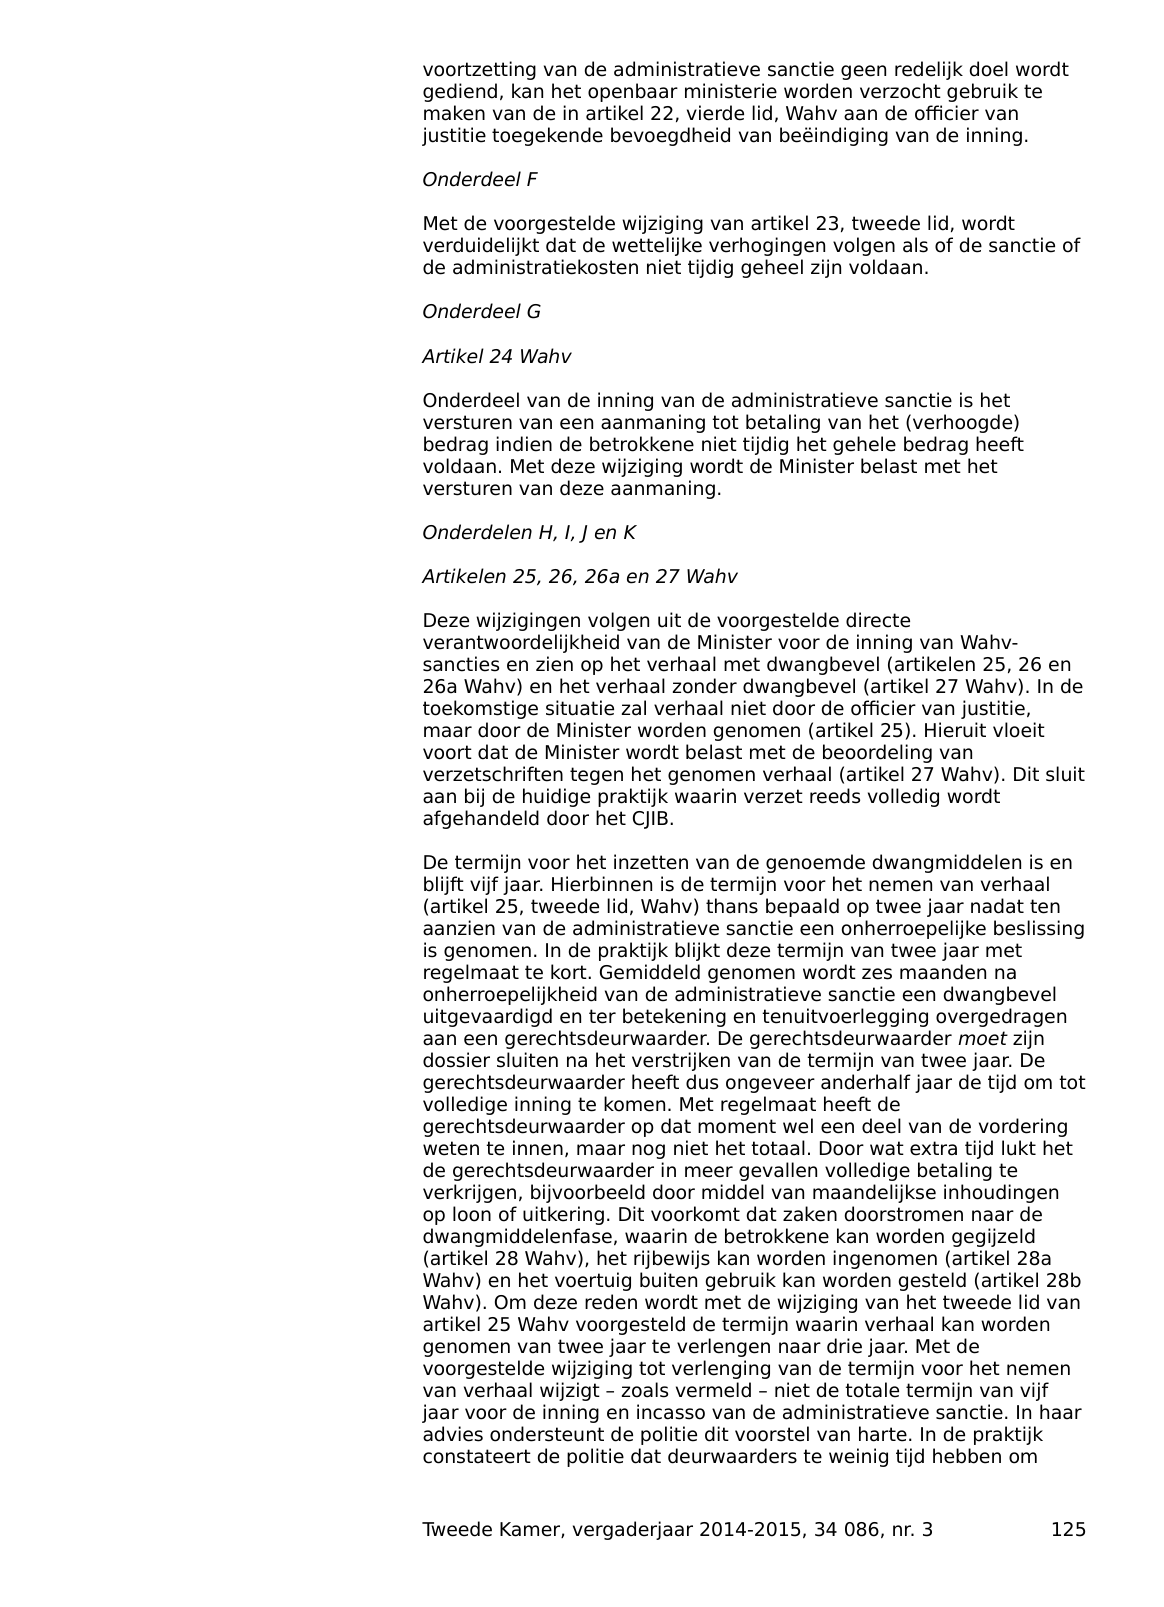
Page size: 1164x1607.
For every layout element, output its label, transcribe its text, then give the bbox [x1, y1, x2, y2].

text Onderdeel van de inning van de administratieve sanctie is het versturen van een aanmaning tot betaling van het (verhoogde) bedrag indien de betrokkene niet tijdig het gehele bedrag heeft voldaan. Met deze wijziging wordt de Minister belast met het versturen van deze aanmaning. [422, 390, 1087, 500]
subtitle Onderdeel G [422, 301, 1087, 323]
subtitle Artikel 24 Wahv [422, 346, 1087, 368]
subtitle Onderdelen H, I, J en K [422, 522, 1087, 544]
subtitle Onderdeel F [422, 169, 1087, 191]
text Deze wijzigingen volgen uit de voorgestelde directe verantwoordelijkheid van de Minister voor de inning van Wahv-sancties en zien op het verhaal met dwangbevel (artikelen 25, 26 en 26a Wahv) en het verhaal zonder dwangbevel (artikel 27 Wahv). In de toekomstige situatie zal verhaal niet door de officier van justitie, maar door de Minister worden genomen (artikel 25). Hieruit vloeit voort dat de Minister wordt belast met de beoordeling van verzetschriften tegen het genomen verhaal (artikel 27 Wahv). Dit sluit aan bij de huidige praktijk waarin verzet reeds volledig wordt afgehandeld door het CJIB. [422, 610, 1087, 830]
text voortzetting van de administratieve sanctie geen redelijk doel wordt gediend, kan het openbaar ministerie worden verzocht gebruik te maken van de in artikel 22, vierde lid, Wahv aan de officier van justitie toegekende bevoegdheid van beëindiging van de inning. [422, 59, 1087, 147]
text De termijn voor het inzetten van de genoemde dwangmiddelen is en blijft vijf jaar. Hierbinnen is de termijn voor het nemen van verhaal (artikel 25, tweede lid, Wahv) thans bepaald op twee jaar nadat ten aanzien van de administratieve sanctie een onherroepelijke beslissing is genomen. In de praktijk blijkt deze termijn van twee jaar met regelmaat te kort. Gemiddeld genomen wordt zes maanden na onherroepelijkheid van de administratieve sanctie een dwangbevel uitgevaardigd en ter betekening en tenuitvoerlegging overgedragen aan een gerechtsdeurwaarder. De gerechtsdeurwaarder moet zijn dossier sluiten na het verstrijken van de termijn van twee jaar. De gerechtsdeurwaarder heeft dus ongeveer anderhalf jaar de tijd om tot volledige inning te komen. Met regelmaat heeft de gerechtsdeurwaarder op dat moment wel een deel van de vordering weten te innen, maar nog niet het totaal. Door wat extra tijd lukt het de gerechtsdeurwaarder in meer gevallen volledige betaling te verkrijgen, bijvoorbeeld door middel van maandelijkse inhoudingen op loon of uitkering. Dit voorkomt dat zaken doorstromen naar de dwangmiddelenfase, waarin de betrokkene kan worden gegijzeld (artikel 28 Wahv), het rijbewijs kan worden ingenomen (artikel 28a Wahv) en het voertuig buiten gebruik kan worden gesteld (artikel 28b Wahv). Om deze reden wordt met de wijziging van het tweede lid van artikel 25 Wahv voorgesteld de termijn waarin verhaal kan worden genomen van twee jaar te verlengen naar drie jaar. Met de voorgestelde wijziging tot verlenging van de termijn voor het nemen van verhaal wijzigt – zoals vermeld – niet de totale termijn van vijf jaar voor de inning en incasso van de administratieve sanctie. In haar advies ondersteunt de politie dit voorstel van harte. In de praktijk constateert de politie dat deurwaarders te weinig tijd hebben om [422, 852, 1087, 1468]
subtitle Artikelen 25, 26, 26a en 27 Wahv [422, 566, 1087, 588]
text Met de voorgestelde wijziging van artikel 23, tweede lid, wordt verduidelijkt dat de wettelijke verhogingen volgen als of de sanctie of de administratiekosten niet tijdig geheel zijn voldaan. [422, 213, 1087, 279]
